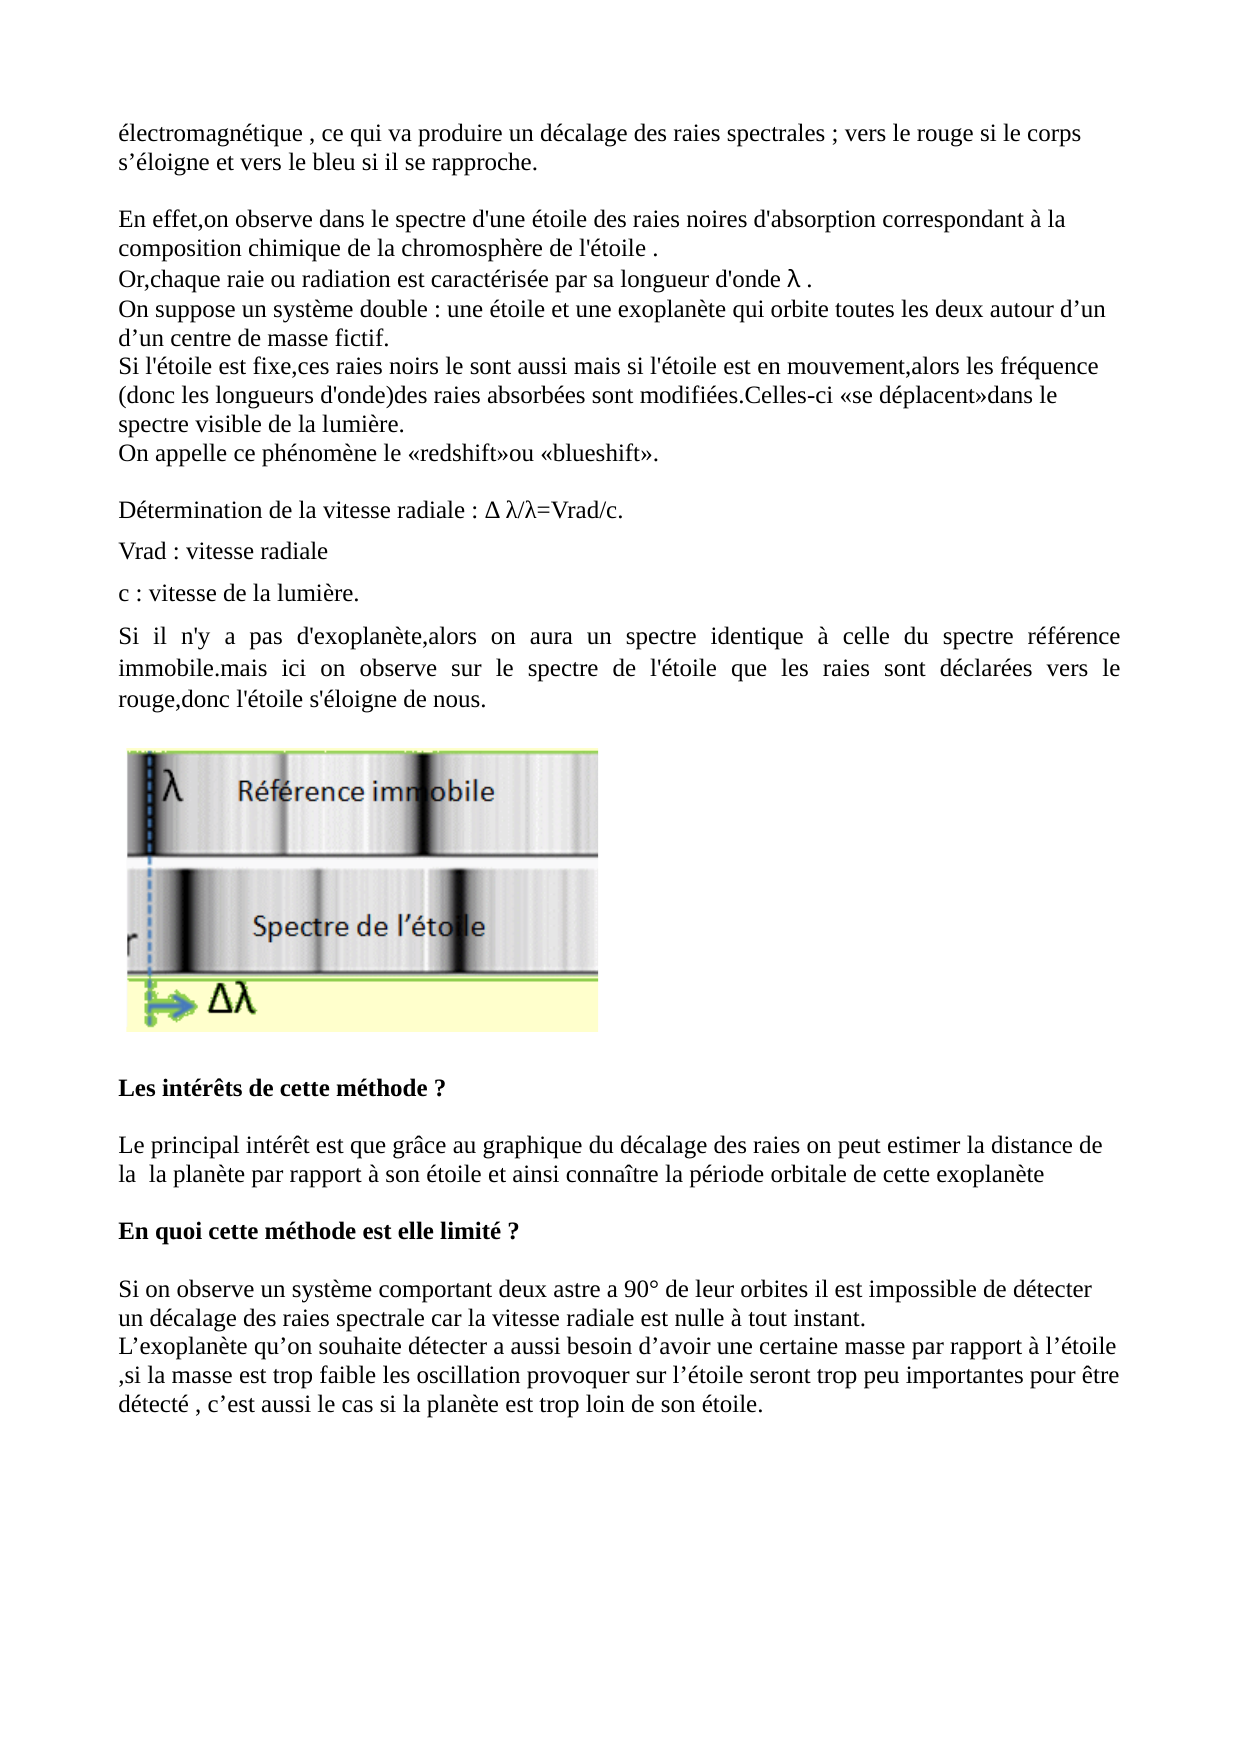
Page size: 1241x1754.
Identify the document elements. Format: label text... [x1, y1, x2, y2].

text En effet,on observe dans le spectre d'une étoile des raies noires d'absorption correspondant à la composition chimique de la chromosphère de l'étoile . [118, 204, 1122, 262]
text Détermination de la vitesse radiale : Δ λ/λ=Vrad/c. [118, 495, 1122, 524]
text Si l'étoile est fixe,ces raies noirs le sont aussi mais si l'étoile est en mouvement,alors les fréquence (donc les longueurs d'onde)des raies absorbées sont modifiées.Celles-ci «se déplacent»dans le spectre visible de la lumière. [118, 351, 1122, 438]
text On appelle ce phénomène le «redshift»ou «blueshift». [118, 438, 1122, 466]
text Or,chaque raie ou radiation est caractérisée par sa longueur d'onde λ . [118, 262, 1122, 294]
text L’exoplanète qu’on souhaite détecter a aussi besoin d’avoir une certaine masse par rapport à l’étoile ,si la masse est trop faible les oscillation provoquer sur l’étoile seront trop peu importantes pour être détecté , c’est aussi le cas si la planète est trop loin de son étoile. [118, 1331, 1122, 1418]
text Si on observe un système comportant deux astre a 90° de leur orbites il est impossible de détecter un décalage des raies spectrale car la vitesse radiale est nulle à tout instant. [118, 1274, 1122, 1331]
text Vrad : vitesse radiale [118, 536, 1122, 565]
picture [126, 748, 599, 1032]
text En quoi cette méthode est elle limité ? [118, 1216, 1122, 1245]
text On suppose un système double : une étoile et une exoplanète qui orbite toutes les deux autour d’un d’un centre de masse fictif. [118, 294, 1122, 351]
text c : vitesse de la lumière. [118, 578, 1122, 606]
text Les intérêts de cette méthode ? [118, 1073, 1122, 1101]
text Le principal intérêt est que grâce au graphique du décalage des raies on peut estimer la distance de la la planète par rapport à son étoile et ainsi connaître la période orbitale de cette exoplanète [118, 1130, 1122, 1188]
text Si il n'y a pas d'exoplanète,alors on aura un spectre identique à celle du spectre référence immobile.mais ici on observe sur le spectre de l'étoile que les raies sont déclarées vers le rouge,donc l'étoile s'éloigne de nous. [118, 619, 1122, 713]
text électromagnétique , ce qui va produire un décalage des raies spectrales ; vers le rouge si le corps s’éloigne et vers le bleu si il se rapproche. [118, 118, 1122, 176]
